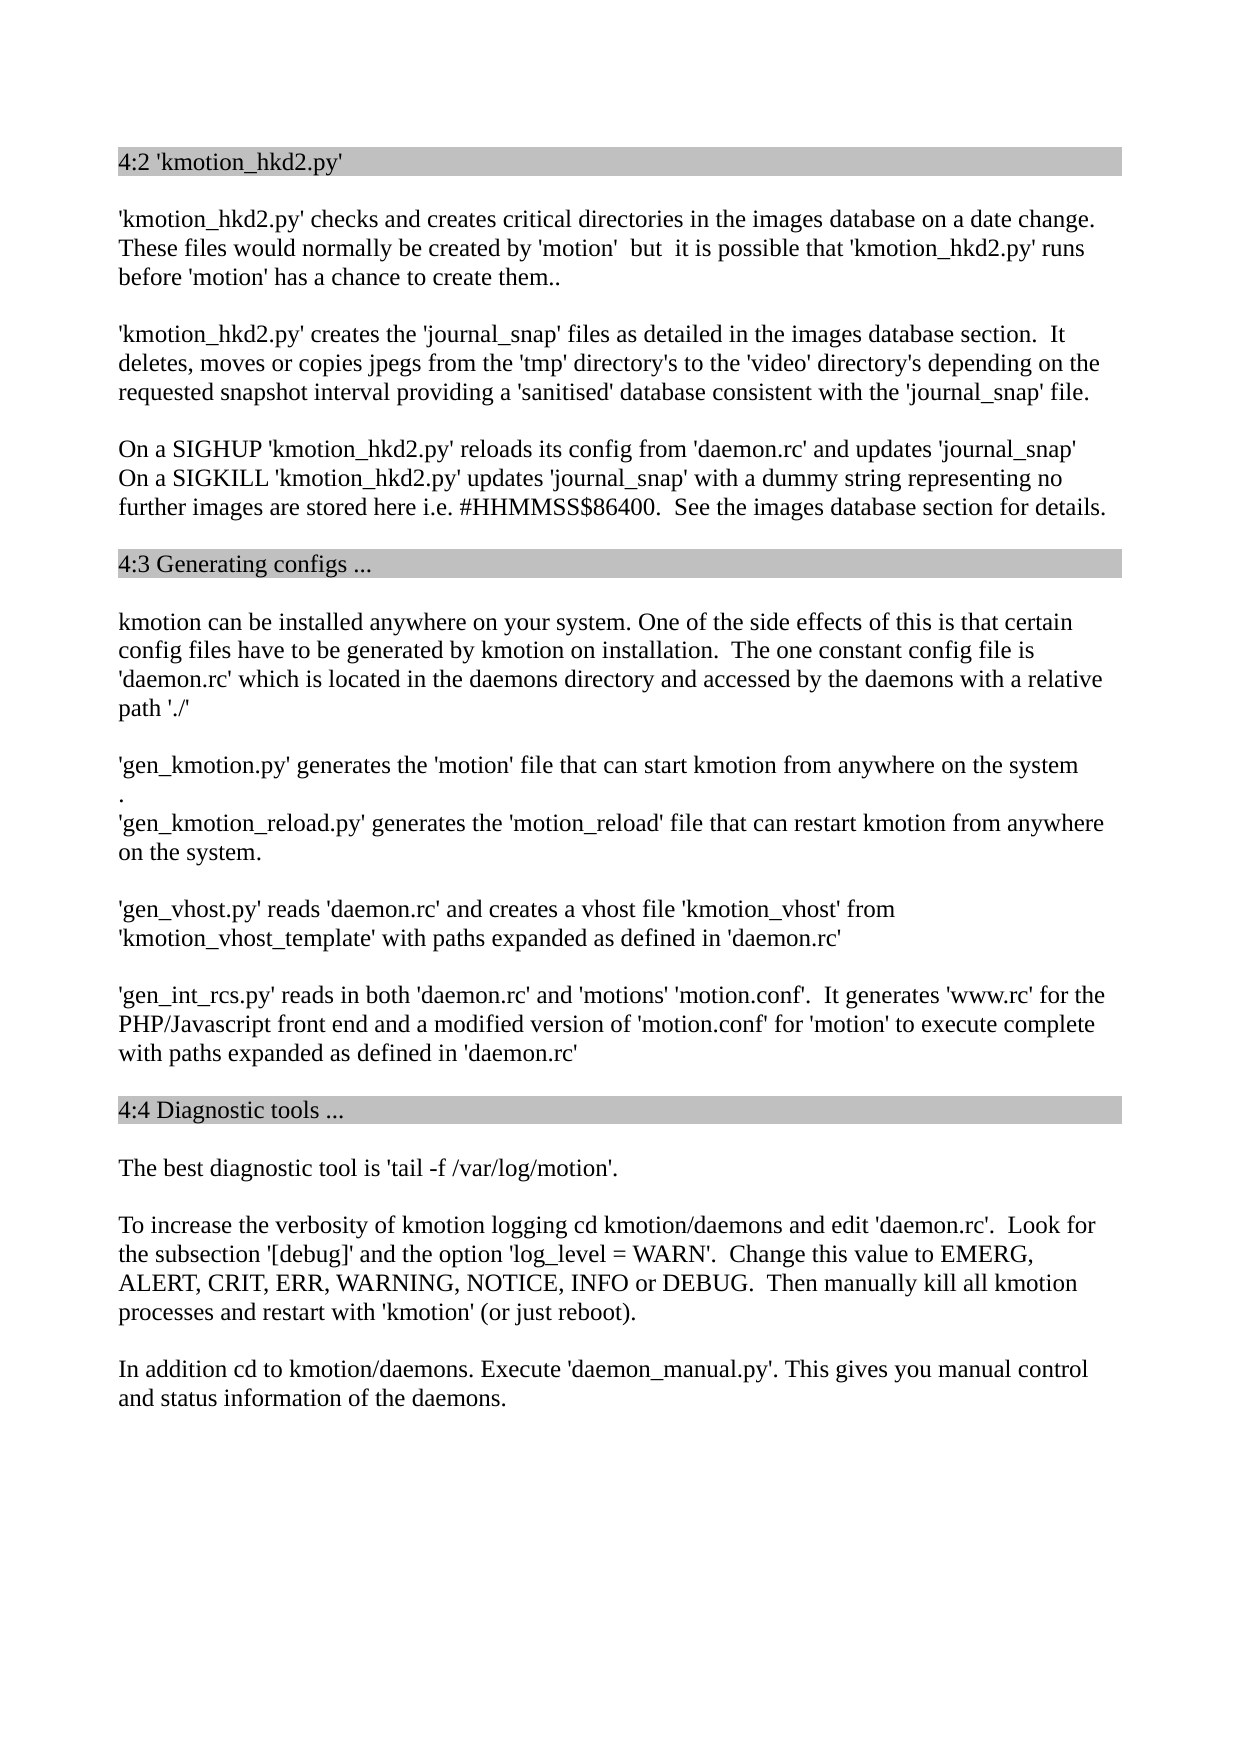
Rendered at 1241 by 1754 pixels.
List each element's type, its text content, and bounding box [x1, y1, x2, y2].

text 'gen_kmotion_reload.py' generates the 'motion_reload' file that can restart kmotion from anywhere on the system. [118, 808, 1122, 866]
text To increase the verbosity of kmotion logging cd kmotion/daemons and edit 'daemon.rc'. Look for the subsection '[debug]' and the option 'log_level = WARN'. Change this value to EMERG, ALERT, CRIT, ERR, WARNING, NOTICE, INFO or DEBUG. Then manually kill all kmotion processes and restart with 'kmotion' (or just reboot). [118, 1211, 1122, 1326]
text . [118, 779, 1122, 808]
text In addition cd to kmotion/daemons. Execute 'daemon_manual.py'. This gives you manual control and status information of the daemons. [118, 1354, 1122, 1412]
text kmotion can be installed anywhere on your system. One of the side effects of this is that certain config files have to be generated by kmotion on installation. The one constant config file is 'daemon.rc' which is located in the daemons directory and accessed by the daemons with a relative path './' [118, 607, 1122, 722]
text 'gen_kmotion.py' generates the 'motion' file that can start kmotion from anywhere on the system [118, 751, 1122, 779]
text The best diagnostic tool is 'tail -f /var/log/motion'. [118, 1153, 1122, 1182]
text 'kmotion_hkd2.py' checks and creates critical directories in the images database on a date change. These files would normally be created by 'motion' but it is possible that 'kmotion_hkd2.py' runs before 'motion' has a chance to create them.. [118, 204, 1122, 291]
text 'gen_vhost.py' reads 'daemon.rc' and creates a vhost file 'kmotion_vhost' from 'kmotion_vhost_template' with paths expanded as defined in 'daemon.rc' [118, 894, 1122, 952]
text 4:4 Diagnostic tools ... [118, 1096, 1122, 1124]
text On a SIGHUP 'kmotion_hkd2.py' reloads its config from 'daemon.rc' and updates 'journal_snap' [118, 434, 1122, 463]
text 4:2 'kmotion_hkd2.py' [118, 147, 1122, 176]
text On a SIGKILL 'kmotion_hkd2.py' updates 'journal_snap' with a dummy string representing no further images are stored here i.e. #HHMMSS$86400. See the images database section for details. [118, 463, 1122, 521]
text 'gen_int_rcs.py' reads in both 'daemon.rc' and 'motions' 'motion.conf'. It generates 'www.rc' for the PHP/Javascript front end and a modified version of 'motion.conf' for 'motion' to execute complete with paths expanded as defined in 'daemon.rc' [118, 981, 1122, 1067]
text 4:3 Generating configs ... [118, 549, 1122, 578]
text 'kmotion_hkd2.py' creates the 'journal_snap' files as detailed in the images database section. It deletes, moves or copies jpegs from the 'tmp' directory's to the 'video' directory's depending on the requested snapshot interval providing a 'sanitised' database consistent with the 'journal_snap' file. [118, 319, 1122, 406]
